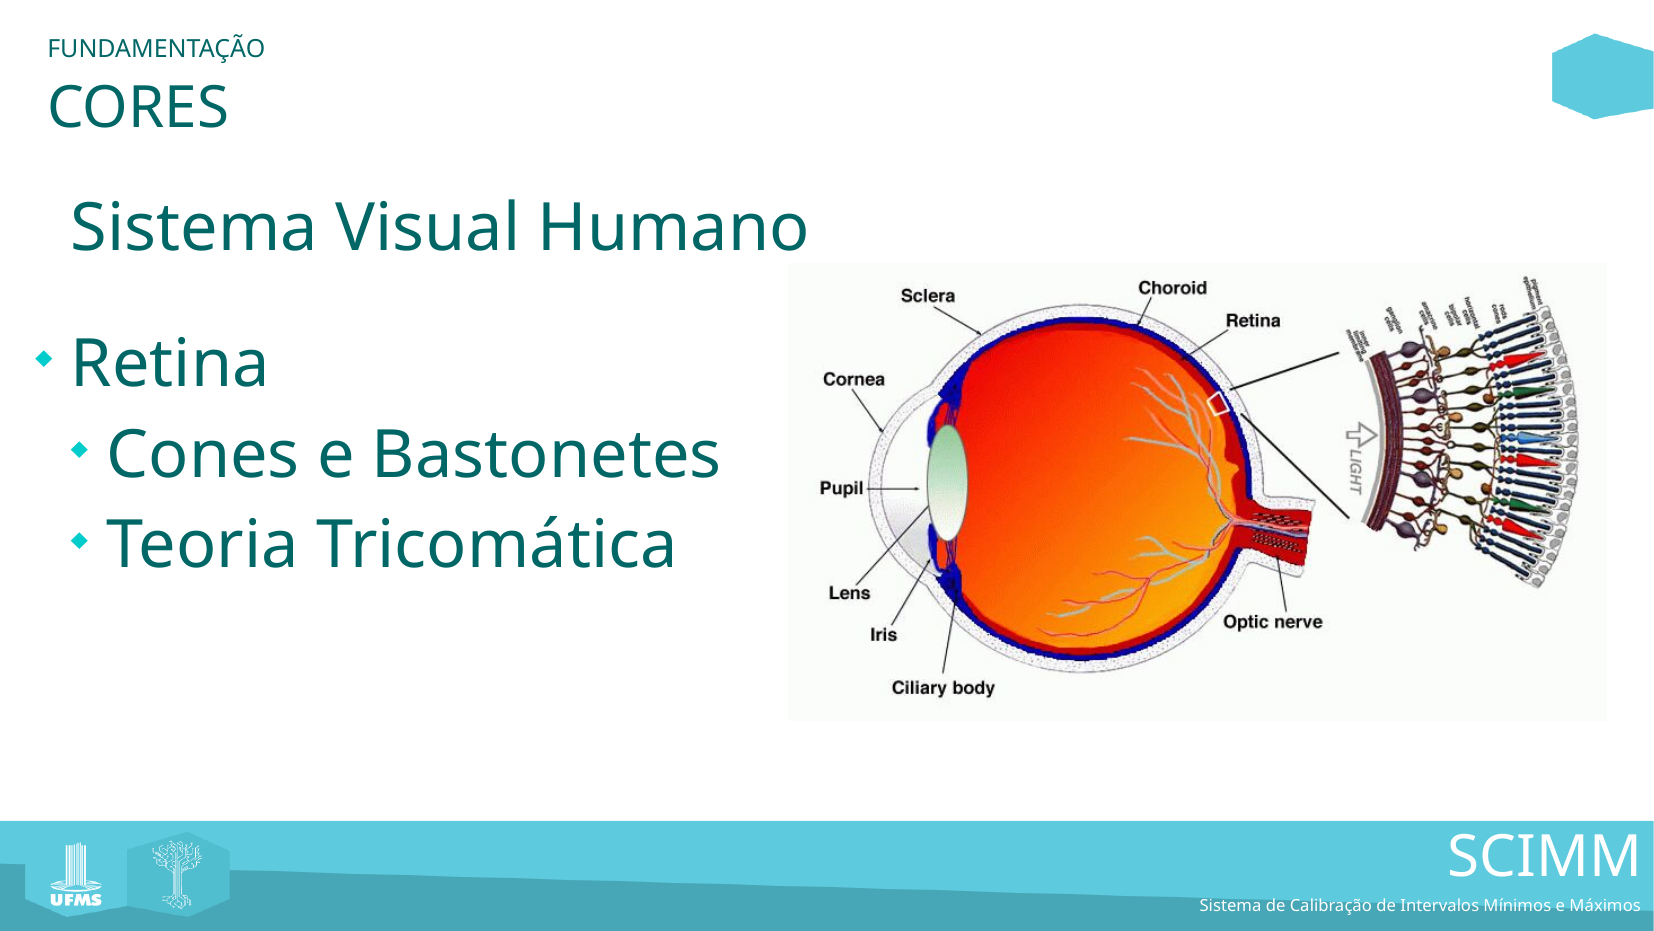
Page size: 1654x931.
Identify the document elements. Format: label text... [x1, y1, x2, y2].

title FUNDAMENTAÇÃO CORES [11, 10, 1501, 166]
picture [0, 0, 1654, 931]
text_box [1506, 53, 1654, 124]
title SCIMM Sistema de Calibração de Intervalos Mínimos e Máximos [153, 801, 1642, 931]
subtitle Sistema Visual Humano Retina Cones e Bastonetes Teoria Tricomática [35, 224, 1524, 633]
